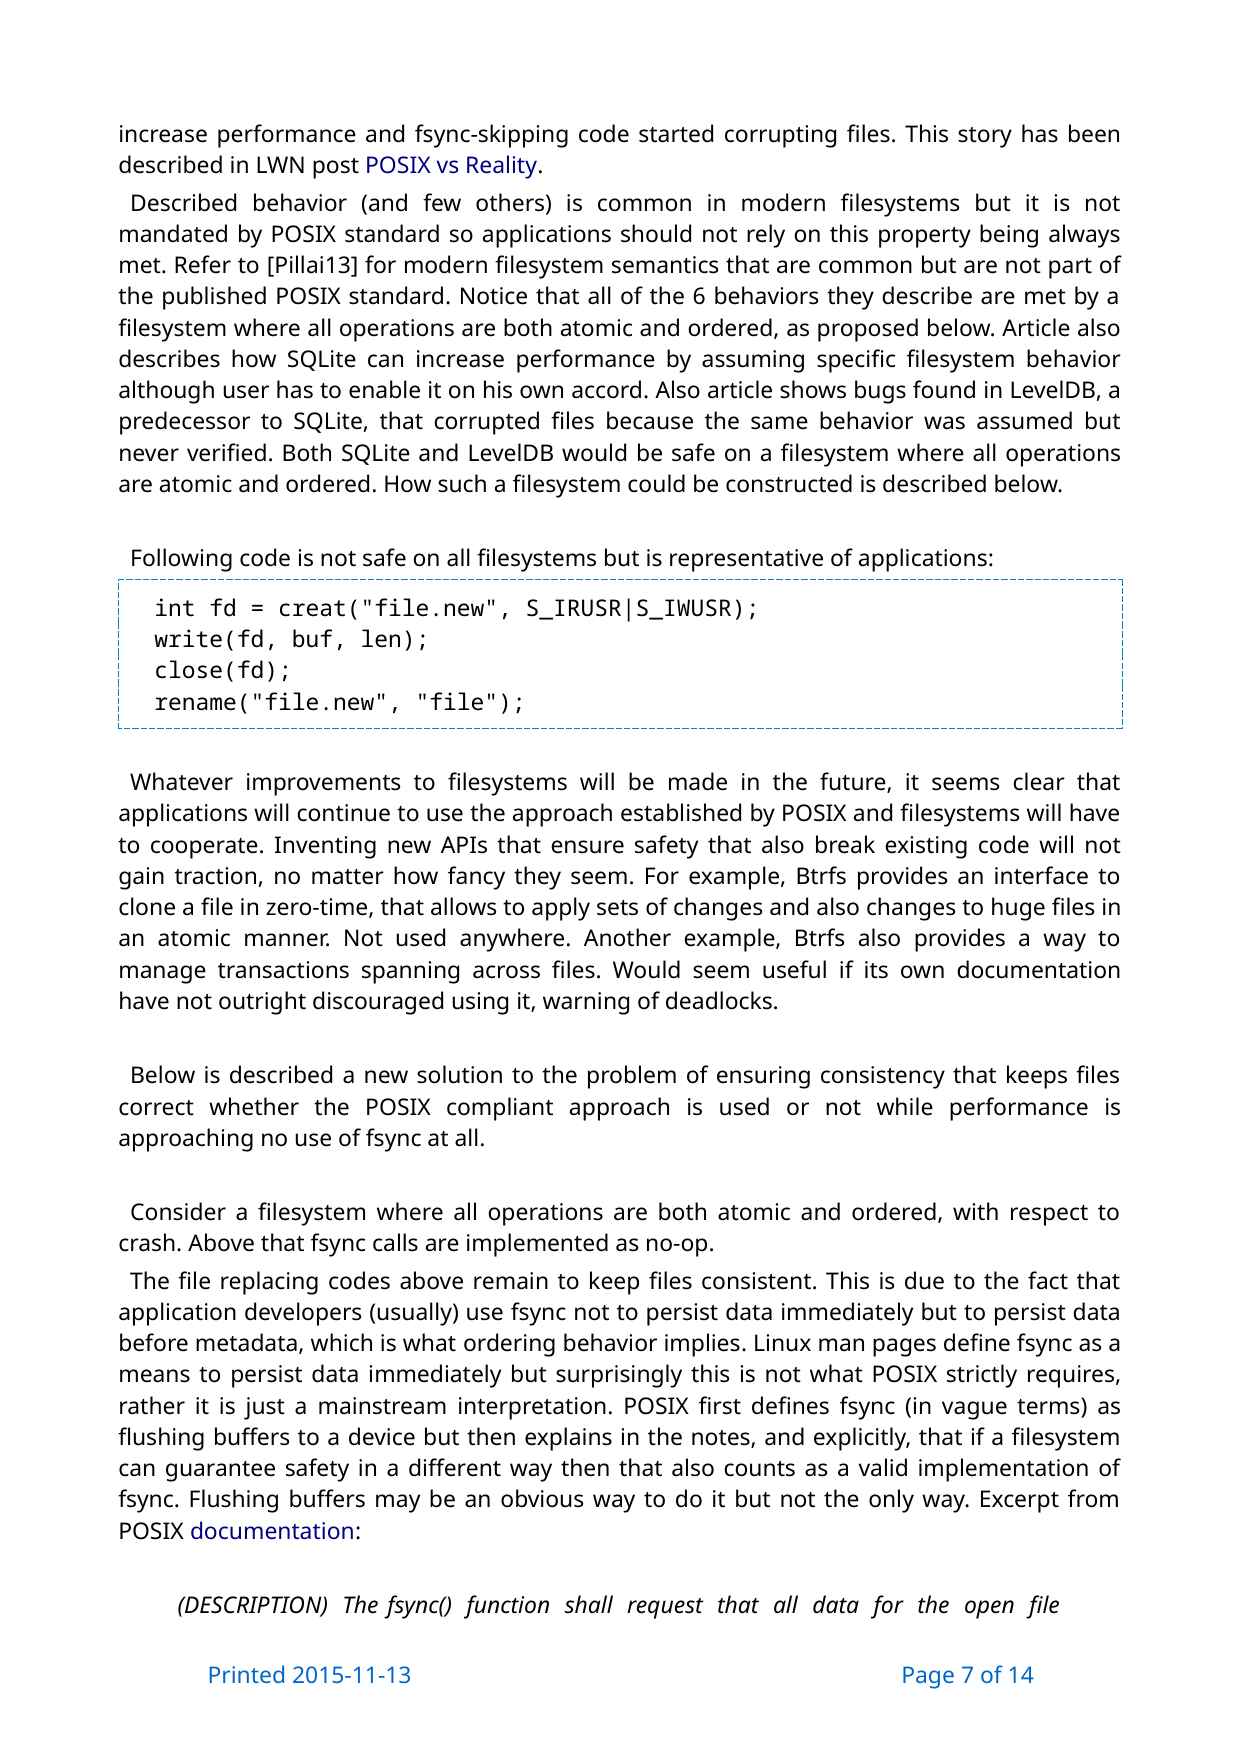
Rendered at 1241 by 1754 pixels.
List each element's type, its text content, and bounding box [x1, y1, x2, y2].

text Consider a filesystem where all operations are both atomic and ordered, with respect to crash. Above that fsync calls are implemented as no-op. [118, 1196, 1122, 1259]
text The file replacing codes above remain to keep files consistent. This is due to the fact that application developers (usually) use fsync not to persist data immediately but to persist data before metadata, which is what ordering behavior implies. Linux man pages define fsync as a means to persist data immediately but surprisingly this is not what POSIX strictly requires, rather it is just a mainstream interpretation. POSIX first defines fsync (in vague terms) as flushing buffers to a device but then explains in the notes, and explicitly, that if a filesystem can guarantee safety in a different way then that also counts as a valid implementation of fsync. Flushing buffers may be an obvious way to do it but not the only way. Excerpt from POSIX documentation: [118, 1264, 1122, 1546]
text increase performance and fsync-skipping code started corrupting files. This story has been described in LWN post POSIX vs Reality. [118, 118, 1122, 181]
text write(fd, buf, len); [118, 611, 1122, 642]
text rename("file.new", "file"); [118, 673, 1122, 729]
text close(fd); [118, 642, 1122, 673]
text Following code is not safe on all filesystems but is representative of applications: [118, 542, 1122, 573]
text int fd = creat("file.new", S_IRUSR|S_IWUSR); [118, 579, 1122, 611]
text Below is described a new solution to the problem of ensuring consistency that keeps files correct whether the POSIX compliant approach is used or not while performance is approaching no use of fsync at all. [118, 1059, 1122, 1153]
text Described behavior (and few others) is common in modern filesystems but it is not mandated by POSIX standard so applications should not rely on this property being always met. Refer to [Pillai13] for modern filesystem semantics that are common but are not part of the published POSIX standard. Notice that all of the 6 behaviors they describe are met by a filesystem where all operations are both atomic and ordered, as proposed below. Article also describes how SQLite can increase performance by assuming specific filesystem behavior although user has to enable it on his own accord. Also article shows bugs found in LevelDB, a predecessor to SQLite, that corrupted files because the same behavior was assumed but never verified. Both SQLite and LevelDB would be safe on a filesystem where all operations are atomic and ordered. How such a filesystem could be constructed is described below. [118, 187, 1122, 499]
text (DESCRIPTION) The fsync() function shall request that all data for the open file [177, 1589, 1063, 1620]
text Whatever improvements to filesystems will be made in the future, it seems clear that applications will continue to use the approach established by POSIX and filesystems will have to cooperate. Inventing new APIs that ensure safety that also break existing code will not gain traction, no matter how fancy they seem. For example, Btrfs provides an interface to clone a file in zero-time, that allows to apply sets of changes and also changes to huge files in an atomic manner. Not used anywhere. Another example, Btrfs also provides a way to manage transactions spanning across files. Would seem useful if its own documentation have not outright discouraged using it, warning of deadlocks. [118, 766, 1122, 1016]
